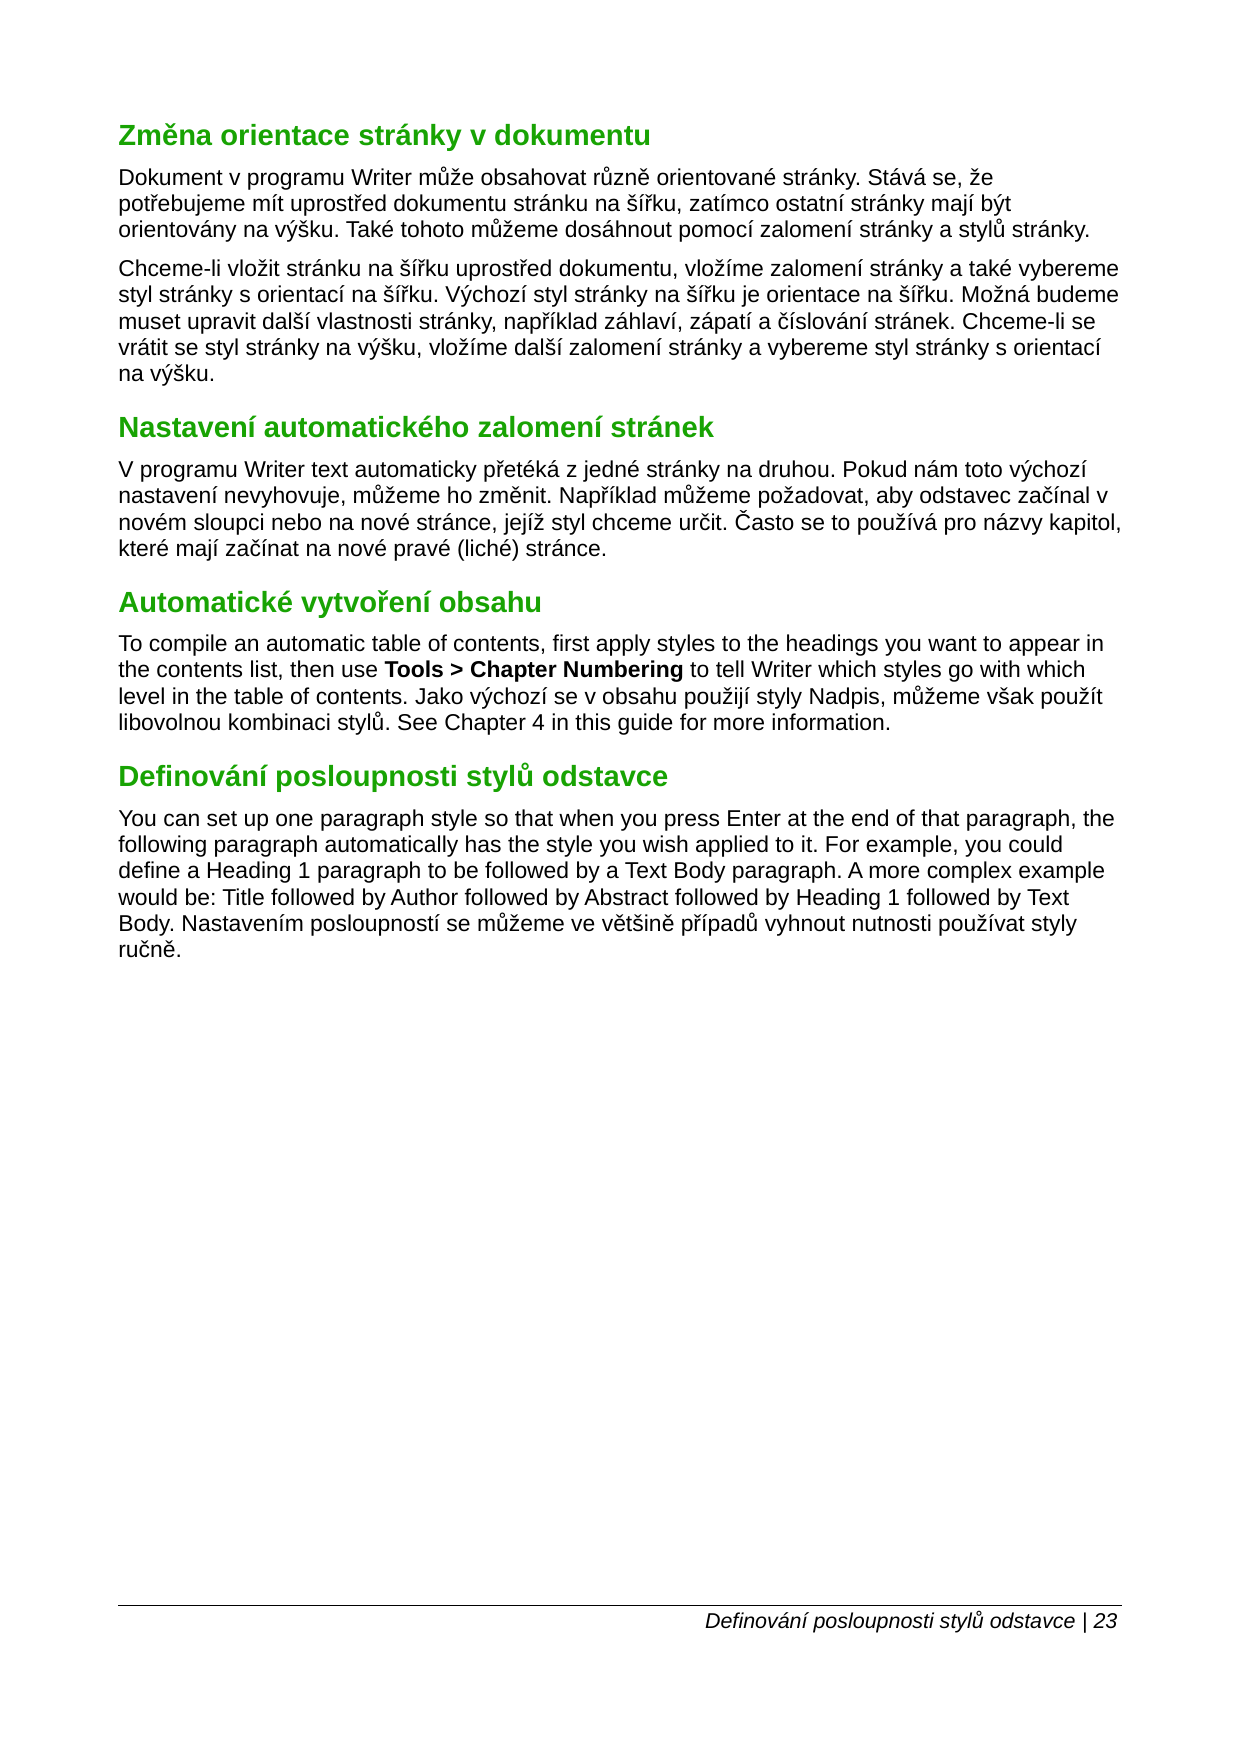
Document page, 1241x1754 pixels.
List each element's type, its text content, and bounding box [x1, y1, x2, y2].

text To compile an automatic table of contents, first apply styles to the headings you want to appear in the contents list, then use Tools > Chapter Numbering to tell Writer which styles go with which level in the table of contents. Jako výchozí se v obsahu použijí styly Nadpis, můžeme však použít libovolnou kombinaci stylů. See Chapter 4 in this guide for more information. [118, 630, 1122, 736]
subtitle Automatické vytvoření obsahu [118, 585, 1122, 618]
subtitle Změna orientace stránky v dokumentu [118, 118, 1122, 152]
subtitle Definování posloupnosti stylů odstavce [118, 759, 1122, 793]
text You can set up one paragraph style so that when you press Enter at the end of that paragraph, the following paragraph automatically has the style you wish applied to it. For example, you could define a Heading 1 paragraph to be followed by a Text Body paragraph. A more complex example would be: Title followed by Author followed by Abstract followed by Heading 1 followed by Text Body. Nastavením posloupností se můžeme ve většině případů vyhnout nutnosti používat styly ručně. [118, 804, 1122, 963]
subtitle Nastavení automatického zalomení stránek [118, 410, 1122, 444]
text Chceme-li vložit stránku na šířku uprostřed dokumentu, vložíme zalomení stránky a také vybereme styl stránky s orientací na šířku. Výchozí styl stránky na šířku je orientace na šířku. Možná budeme muset upravit další vlastnosti stránky, například záhlaví, zápatí a číslování stránek. Chceme-li se vrátit se styl stránky na výšku, vložíme další zalomení stránky a vybereme styl stránky s orientací na výšku. [118, 255, 1122, 387]
text V programu Writer text automaticky přetéká z jedné stránky na druhou. Pokud nám toto výchozí nastavení nevyhovuje, můžeme ho změnit. Například můžeme požadovat, aby odstavec začínal v novém sloupci nebo na nové stránce, jejíž styl chceme určit. Často se to používá pro názvy kapitol, které mají začínat na nové pravé (liché) stránce. [118, 456, 1122, 561]
text Dokument v programu Writer může obsahovat různě orientované stránky. Stává se, že potřebujeme mít uprostřed dokumentu stránku na šířku, zatímco ostatní stránky mají být orientovány na výšku. Také tohoto můžeme dosáhnout pomocí zalomení stránky a stylů stránky. [118, 163, 1122, 242]
